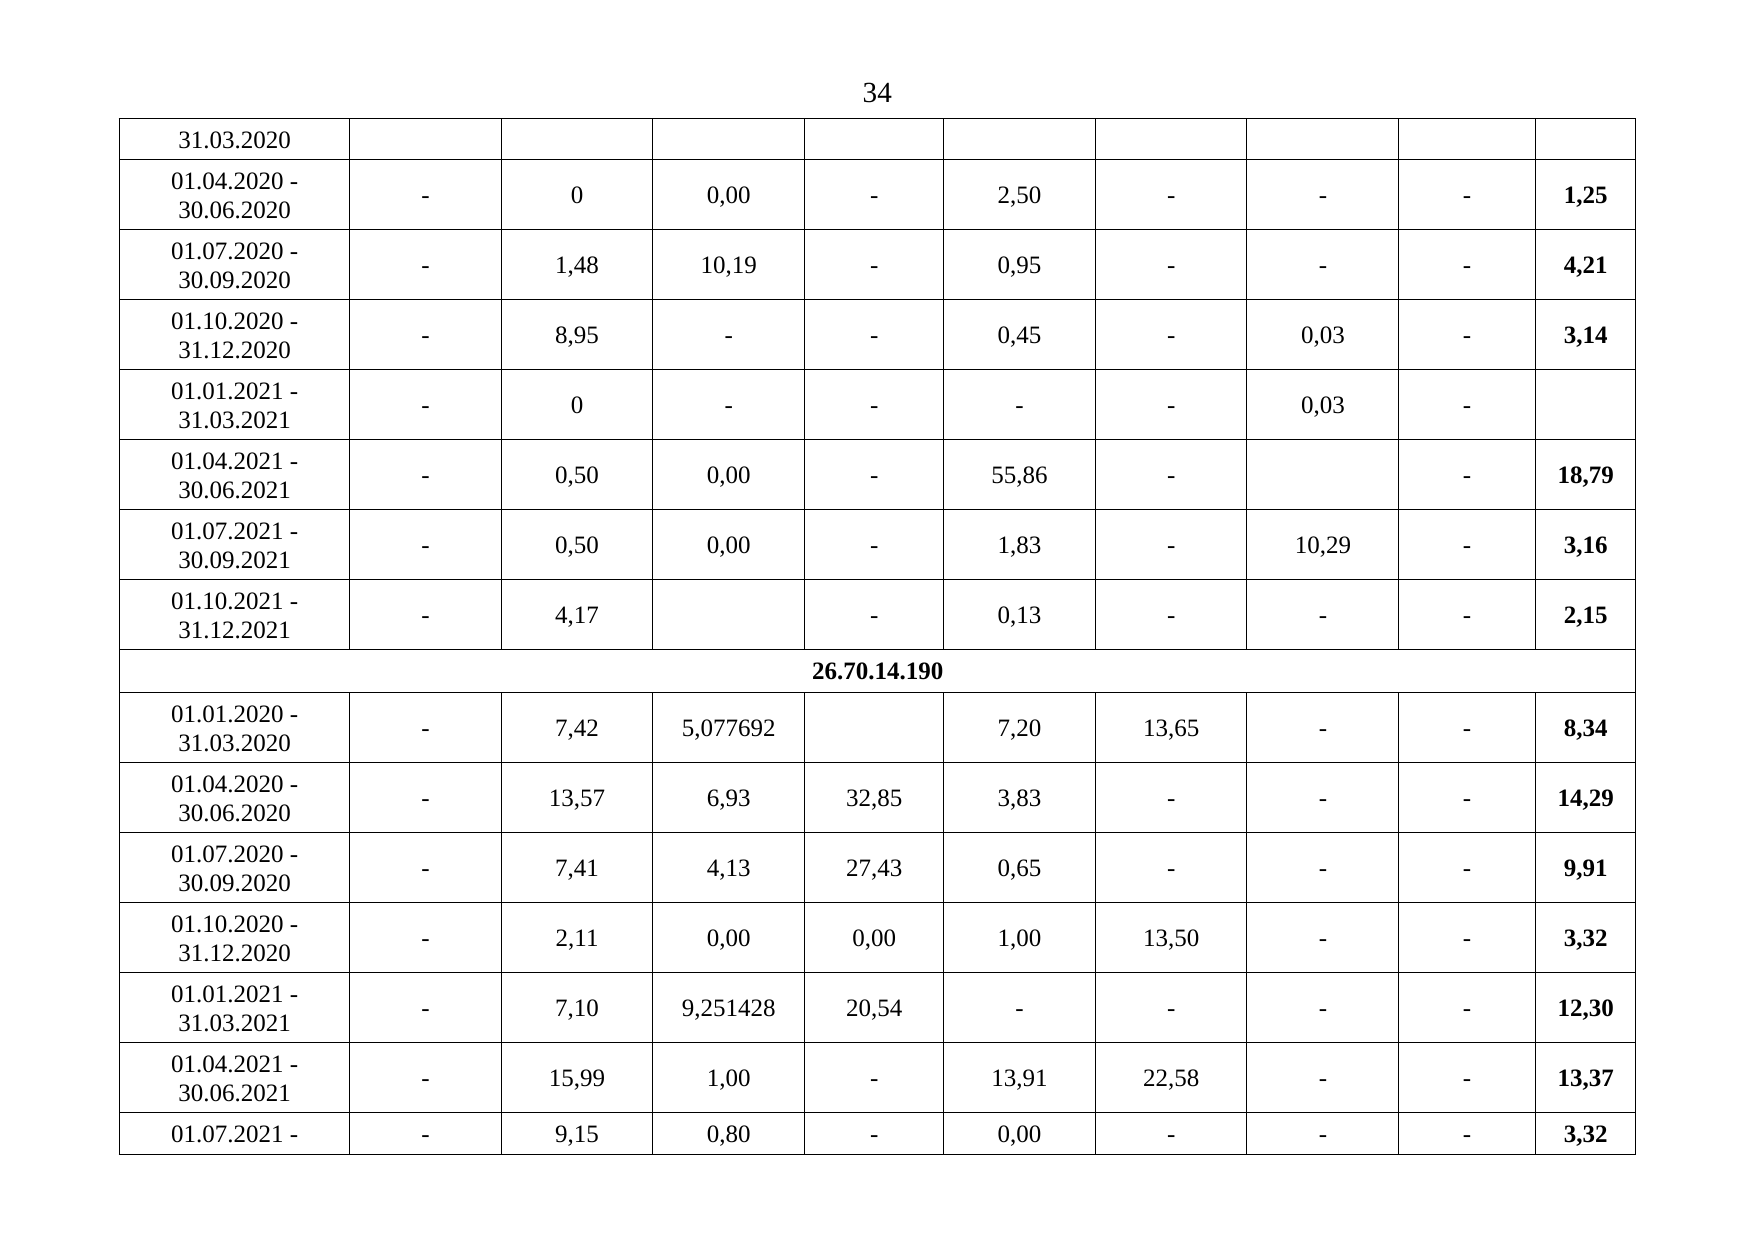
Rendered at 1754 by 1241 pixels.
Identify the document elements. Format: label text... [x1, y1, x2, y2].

table_cell - [350, 763, 501, 832]
table_cell 26.70.14.190 [120, 650, 1635, 692]
table_cell - [1096, 119, 1246, 159]
table_cell - [1399, 440, 1535, 509]
table_cell 2,50 [944, 160, 1095, 229]
table_cell 1,83 [944, 510, 1095, 579]
table_cell 32,85 [805, 763, 943, 832]
table_cell 0,80 [653, 1113, 804, 1153]
table_cell - [1096, 230, 1246, 299]
table_cell 7,41 [502, 833, 652, 902]
table_cell - [350, 903, 501, 972]
table_cell - [1096, 973, 1246, 1042]
table_cell 6,93 [653, 763, 804, 832]
table_cell - [653, 119, 804, 159]
table_cell - [350, 693, 501, 762]
table_cell - [1399, 763, 1535, 832]
table_cell 4,21 [1536, 230, 1635, 299]
table_cell 4,13 [653, 833, 804, 902]
table_cell 01.01.2021 - 31.03.2021 [120, 370, 349, 439]
table_cell - [1096, 510, 1246, 579]
table_cell - [350, 580, 501, 649]
table_cell - [1399, 160, 1535, 229]
table_cell - [805, 580, 943, 649]
table_cell - [1247, 230, 1398, 299]
table_cell 01.04.2021 - 30.06.2021 [120, 1043, 349, 1112]
table_cell - [805, 300, 943, 369]
table_cell - [350, 160, 501, 229]
table_cell 14,29 [1536, 763, 1635, 832]
table_cell 0,50 [502, 440, 652, 509]
table_cell 3,16 [1536, 510, 1635, 579]
table_cell 01.01.2020 - 31.03.2020 [120, 693, 349, 762]
table_cell - [1399, 510, 1535, 579]
table_cell - [1247, 973, 1398, 1042]
table_cell - [1096, 300, 1246, 369]
table_cell 0,50 [502, 510, 652, 579]
table_cell - [502, 119, 652, 159]
table_cell - [350, 833, 501, 902]
table_cell - [944, 119, 1095, 159]
table_cell 2,15 [1536, 580, 1635, 649]
table_cell 18,79 [1536, 440, 1635, 509]
table_cell 5,077692 [653, 693, 804, 762]
table_cell - [1096, 370, 1246, 439]
table_cell 7,10 [502, 973, 652, 1042]
table_cell 3,32 [1536, 903, 1635, 972]
table_cell - [1399, 973, 1535, 1042]
table_cell 01.04.2020 - 30.06.2020 [120, 160, 349, 229]
table_cell - [653, 300, 804, 369]
table_cell [805, 693, 943, 762]
table_cell 7,20 [944, 693, 1095, 762]
table_cell 01.07.2020 - 30.09.2020 [120, 230, 349, 299]
table_cell 0,95 [944, 230, 1095, 299]
table_cell - [350, 370, 501, 439]
table_cell 01.04.2021 - 30.06.2021 [120, 440, 349, 509]
table_cell 01.10.2020 - 31.12.2020 [120, 300, 349, 369]
table_cell 0,00 [944, 1113, 1095, 1153]
table_cell - [805, 1043, 943, 1112]
table_cell 0,00 [653, 440, 804, 509]
table_cell - [1096, 833, 1246, 902]
table_cell - [1399, 119, 1535, 159]
table_cell 9,251428 [653, 973, 804, 1042]
table_cell 8,95 [502, 300, 652, 369]
table_cell 01.10.2021 - 31.12.2021 [120, 580, 349, 649]
table_cell 10,29 [1247, 510, 1398, 579]
table_cell - [805, 1113, 943, 1153]
table_cell - [350, 440, 501, 509]
table_cell 15,99 [502, 1043, 652, 1112]
table_cell - [944, 370, 1095, 439]
table_cell 01.01.2021 - 31.03.2021 [120, 973, 349, 1042]
table_cell 0,00 [805, 903, 943, 972]
table_cell - [1247, 693, 1398, 762]
table_cell 9,15 [502, 1113, 652, 1153]
table_cell - [805, 510, 943, 579]
table_cell 9,91 [1536, 833, 1635, 902]
table_cell 01.04.2020 - 30.06.2020 [120, 763, 349, 832]
table_cell 13,65 [1096, 693, 1246, 762]
table_cell 55,86 [944, 440, 1095, 509]
table_cell - [805, 370, 943, 439]
table_cell [1247, 440, 1398, 509]
table_cell - [350, 510, 501, 579]
table_cell - [350, 230, 501, 299]
table_cell - [805, 160, 943, 229]
table_cell - [350, 1113, 501, 1153]
table_cell 13,91 [944, 1043, 1095, 1112]
table_cell - [1096, 160, 1246, 229]
table_cell [1536, 370, 1635, 439]
table_cell - [350, 1043, 501, 1112]
table_cell 7,42 [502, 693, 652, 762]
table_cell 0,03 [1247, 370, 1398, 439]
table_cell - [1096, 580, 1246, 649]
table_cell 1,00 [944, 903, 1095, 972]
table_cell 22,58 [1096, 1043, 1246, 1112]
table_cell 2,11 [502, 903, 652, 972]
table_cell 1,25 [1536, 160, 1635, 229]
table_cell - [805, 230, 943, 299]
table_cell 20,54 [805, 973, 943, 1042]
table_cell 13,37 [1536, 1043, 1635, 1112]
table_cell 0,13 [944, 580, 1095, 649]
table_cell - [1399, 833, 1535, 902]
table_cell - [1247, 763, 1398, 832]
table_cell 4,17 [502, 580, 652, 649]
table_cell - [944, 973, 1095, 1042]
table_cell 0,45 [944, 300, 1095, 369]
table_cell - [1399, 693, 1535, 762]
table_cell 3,14 [1536, 300, 1635, 369]
table_cell - [1399, 230, 1535, 299]
table_cell - [1247, 119, 1398, 159]
table_cell 0 [502, 370, 652, 439]
table_cell 01.07.2021 - 30.09.2021 [120, 510, 349, 579]
table_cell - [1399, 580, 1535, 649]
table_cell - [1247, 580, 1398, 649]
table_cell - [1247, 1113, 1398, 1153]
table_cell 0,00 [653, 160, 804, 229]
table_cell 0,65 [944, 833, 1095, 902]
table_cell - [1399, 1113, 1535, 1153]
table_cell - [1096, 763, 1246, 832]
table_cell 01.07.2020 - 30.09.2020 [120, 833, 349, 902]
table_cell - [350, 300, 501, 369]
table_cell - [1247, 160, 1398, 229]
table_cell 3,32 [1536, 1113, 1635, 1153]
table_cell - [350, 119, 501, 159]
table_cell 13,50 [1096, 903, 1246, 972]
table_cell 01.10.2020 - 31.12.2020 [120, 903, 349, 972]
table_cell 01.07.2021 [120, 1113, 349, 1153]
table_cell 10,19 [653, 230, 804, 299]
table_cell - [1399, 300, 1535, 369]
table_cell - [1399, 370, 1535, 439]
table_cell - [805, 119, 943, 159]
table_cell - [805, 440, 943, 509]
table_cell [653, 580, 804, 649]
table_cell 0,00 [653, 510, 804, 579]
table_cell 8,34 [1536, 693, 1635, 762]
table_cell - [1399, 1043, 1535, 1112]
table_cell 3,83 [944, 763, 1095, 832]
table_cell - [1096, 440, 1246, 509]
table_cell 13,57 [502, 763, 652, 832]
table_cell 0,00 [653, 903, 804, 972]
table_cell 12,30 [1536, 973, 1635, 1042]
table_cell - [1399, 903, 1535, 972]
table_cell 1,48 [502, 230, 652, 299]
table_cell - [350, 973, 501, 1042]
table_cell - [1247, 1043, 1398, 1112]
table_cell 1,00 [653, 1043, 804, 1112]
table_cell 0,03 [1247, 300, 1398, 369]
table_cell 0 [502, 160, 652, 229]
table_cell - [1536, 119, 1635, 159]
table_cell - [653, 370, 804, 439]
table_cell - [1247, 903, 1398, 972]
table_cell - [1247, 833, 1398, 902]
table_cell 27,43 [805, 833, 943, 902]
table_cell - 31.03.2020 [120, 119, 349, 159]
table_cell - [1096, 1113, 1246, 1153]
